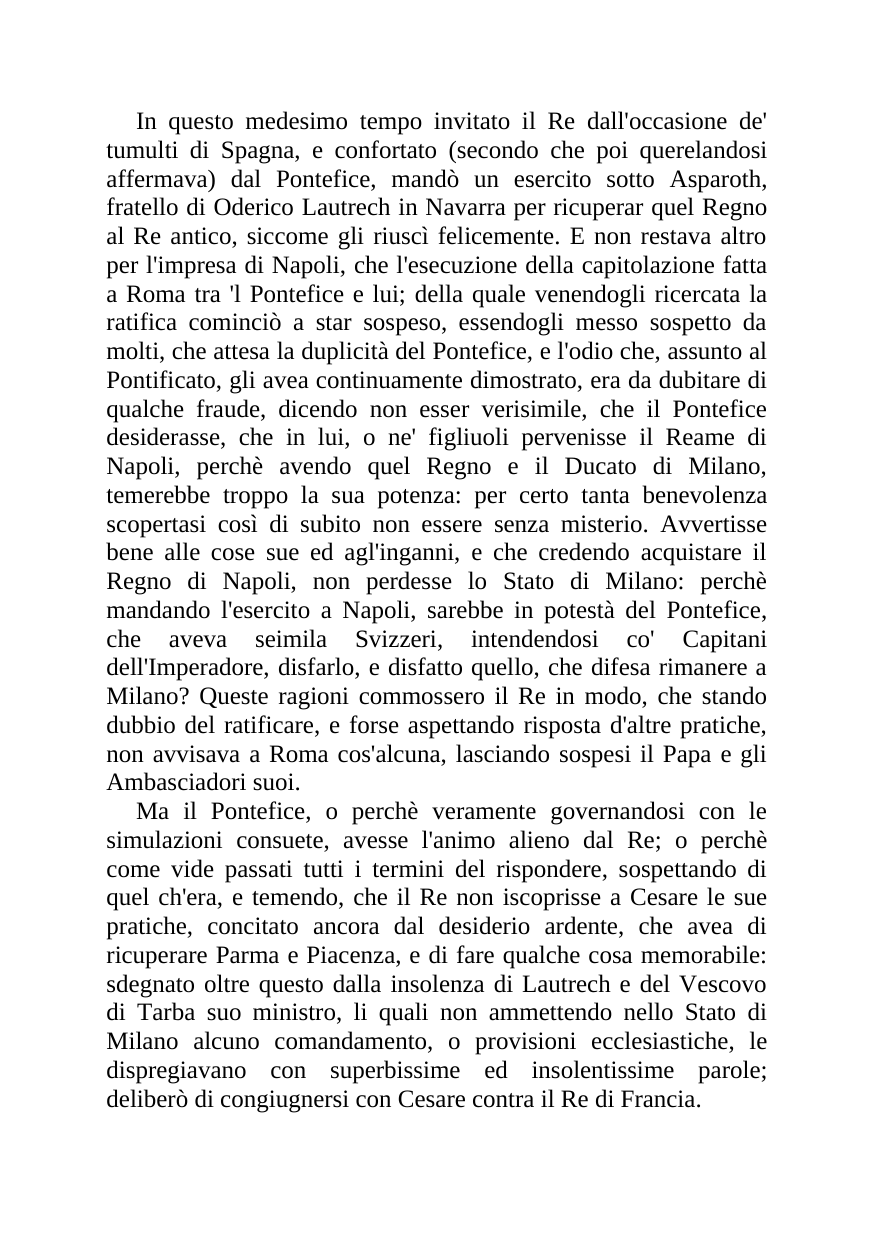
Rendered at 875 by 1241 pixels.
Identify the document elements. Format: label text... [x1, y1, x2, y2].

text Ma il Pontefice, o perchè veramente governandosi con le simulazioni consuete, avesse l'animo alieno dal Re; o perchè come vide passati tutti i termini del rispondere, sospettando di quel ch'era, e temendo, che il Re non iscoprisse a Cesare le sue pratiche, concitato ancora dal desiderio ardente, che avea di ricuperare Parma e Piacenza, e di fare qualche cosa memorabile: sdegnato oltre questo dalla insolenza di Lautrech e del Vescovo di Tarba suo ministro, li quali non ammettendo nello Stato di Milano alcuno comandamento, o provisioni ecclesiastiche, le dispregiavano con superbissime ed insolentissime parole; deliberò di congiugnersi con Cesare contra il Re di Francia. [106, 796, 768, 1112]
text In questo medesimo tempo invitato il Re dall'occasione de' tumulti di Spagna, e confortato (secondo che poi querelandosi affermava) dal Pontefice, mandò un esercito sotto Asparoth, fratello di Oderico Lautrech in Navarra per ricuperar quel Regno al Re antico, siccome gli riuscì felicemente. E non restava altro per l'impresa di Napoli, che l'esecuzione della capitolazione fatta a Roma tra 'l Pontefice e lui; della quale venendogli ricercata la ratifica cominciò a star sospeso, essendogli messo sospetto da molti, che attesa la duplicità del Pontefice, e l'odio che, assunto al Pontificato, gli avea continuamente dimostrato, era da dubitare di qualche fraude, dicendo non esser verisimile, che il Pontefice desiderasse, che in lui, o ne' figliuoli pervenisse il Reame di Napoli, perchè avendo quel Regno e il Ducato di Milano, temerebbe troppo la sua potenza: per certo tanta benevolenza scopertasi così di subito non essere senza misterio. Avvertisse bene alle cose sue ed agl'inganni, e che credendo acquistare il Regno di Napoli, non perdesse lo Stato di Milano: perchè mandando l'esercito a Napoli, sarebbe in potestà del Pontefice, che aveva seimila Svizzeri, intendendosi co' Capitani dell'Imperadore, disfarlo, e disfatto quello, che difesa rimanere a Milano? Queste ragioni commossero il Re in modo, che stando dubbio del ratificare, e forse aspettando risposta d'altre pratiche, non avvisava a Roma cos'alcuna, lasciando sospesi il Papa e gli Ambasciadori suoi. [106, 106, 768, 796]
